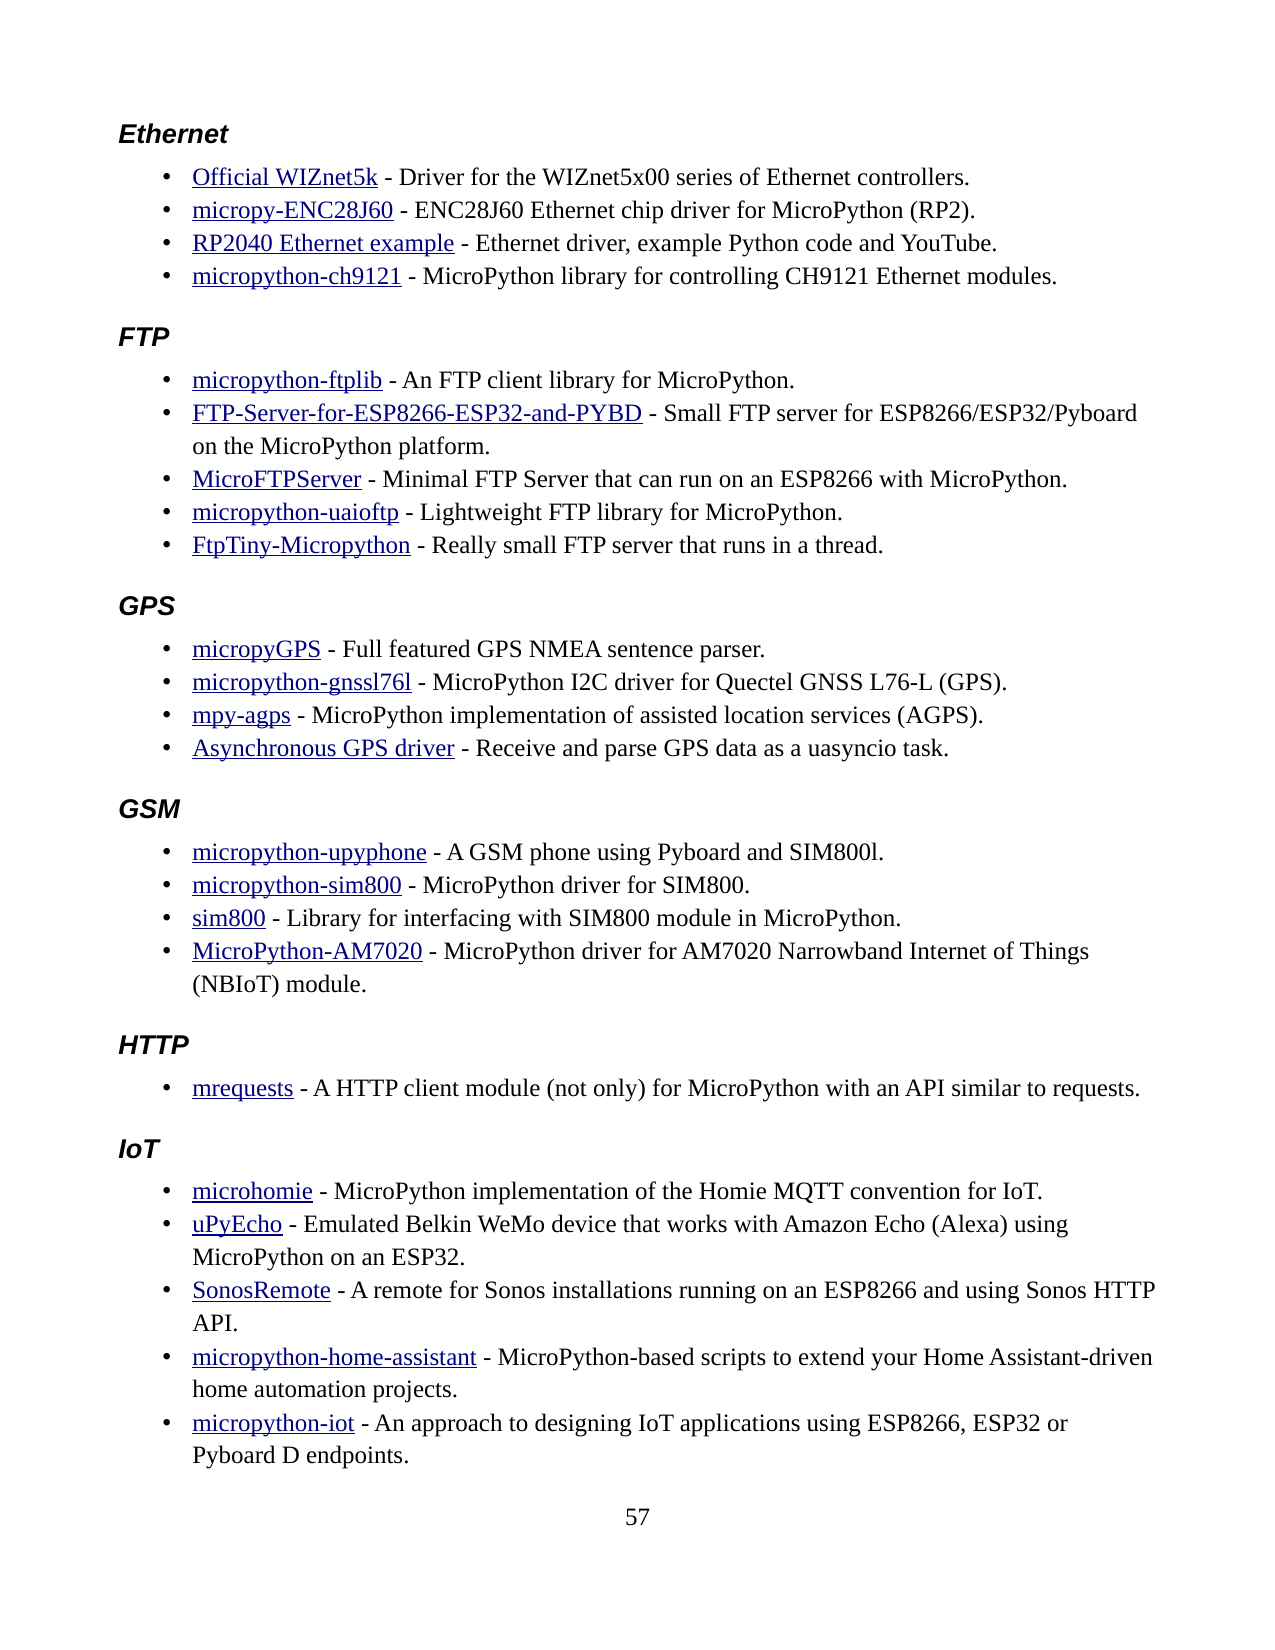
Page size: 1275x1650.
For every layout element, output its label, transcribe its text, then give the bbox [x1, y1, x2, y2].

list micropython-iot - An approach to designing IoT applications using ESP8266, ESP32 or Pyboard D endpoints. [162, 1408, 1157, 1469]
list Asynchronous GPS driver - Receive and parse GPS data as a uasyncio task. [162, 733, 1157, 762]
list mrequests - A HTTP client module (not only) for MicroPython with an API similar to requests. [162, 1073, 1157, 1101]
list micropython-gnssl76l - MicroPython I2C driver for Quectel GNSS L76-L (GPS). [162, 667, 1157, 696]
list micropython-upyphone - A GSM phone using Pyboard and SIM800l. [162, 837, 1157, 865]
list SonosRemote - A remote for Sonos installations running on an ESP8266 and using Sonos HTTP API. [162, 1276, 1157, 1337]
subtitle GSM [118, 793, 1157, 824]
list FtpTiny-Micropython - Really small FTP server that runs in a thread. [162, 530, 1157, 559]
list micropyGPS - Full featured GPS NMEA sentence parser. [162, 634, 1157, 662]
list FTP-Server-for-ESP8266-ESP32-and-PYBD - Small FTP server for ESP8266/ESP32/Pyboard on the MicroPython platform. [162, 398, 1157, 459]
list MicroPython-AM7020 - MicroPython driver for AM7020 Narrowband Internet of Things (NBIoT) module. [162, 936, 1157, 997]
list mpy-agps - MicroPython implementation of assisted location services (AGPS). [162, 700, 1157, 728]
list MicroFTPServer - Minimal FTP Server that can run on an ESP8266 with MicroPython. [162, 464, 1157, 493]
list micropython-home-assistant - MicroPython-based scripts to extend your Home Assistant-driven home automation projects. [162, 1342, 1157, 1403]
list microhomie - MicroPython implementation of the Homie MQTT convention for IoT. [162, 1176, 1157, 1205]
list micropython-ftplib - An FTP client library for MicroPython. [162, 365, 1157, 393]
list micropython-ch9121 - MicroPython library for controlling CH9121 Ethernet modules. [162, 261, 1157, 290]
list sim800 - Library for interfacing with SIM800 module in MicroPython. [162, 903, 1157, 931]
subtitle HTTP [118, 1029, 1157, 1060]
list micropython-sim800 - MicroPython driver for SIM800. [162, 870, 1157, 898]
subtitle FTP [118, 321, 1157, 352]
subtitle GPS [118, 590, 1157, 621]
list micropython-uaioftp - Lightweight FTP library for MicroPython. [162, 497, 1157, 526]
subtitle IoT [118, 1133, 1157, 1164]
subtitle Ethernet [118, 118, 1157, 149]
list Official WIZnet5k - Driver for the WIZnet5x00 series of Ethernet controllers. [162, 162, 1157, 191]
list uPyEcho - Emulated Belkin WeMo device that works with Amazon Echo (Alexa) using MicroPython on an ESP32. [162, 1209, 1157, 1271]
list RP2040 Ethernet example - Ethernet driver, example Python code and YouTube. [162, 228, 1157, 257]
list micropy-ENC28J60 - ENC28J60 Ethernet chip driver for MicroPython (RP2). [162, 195, 1157, 224]
